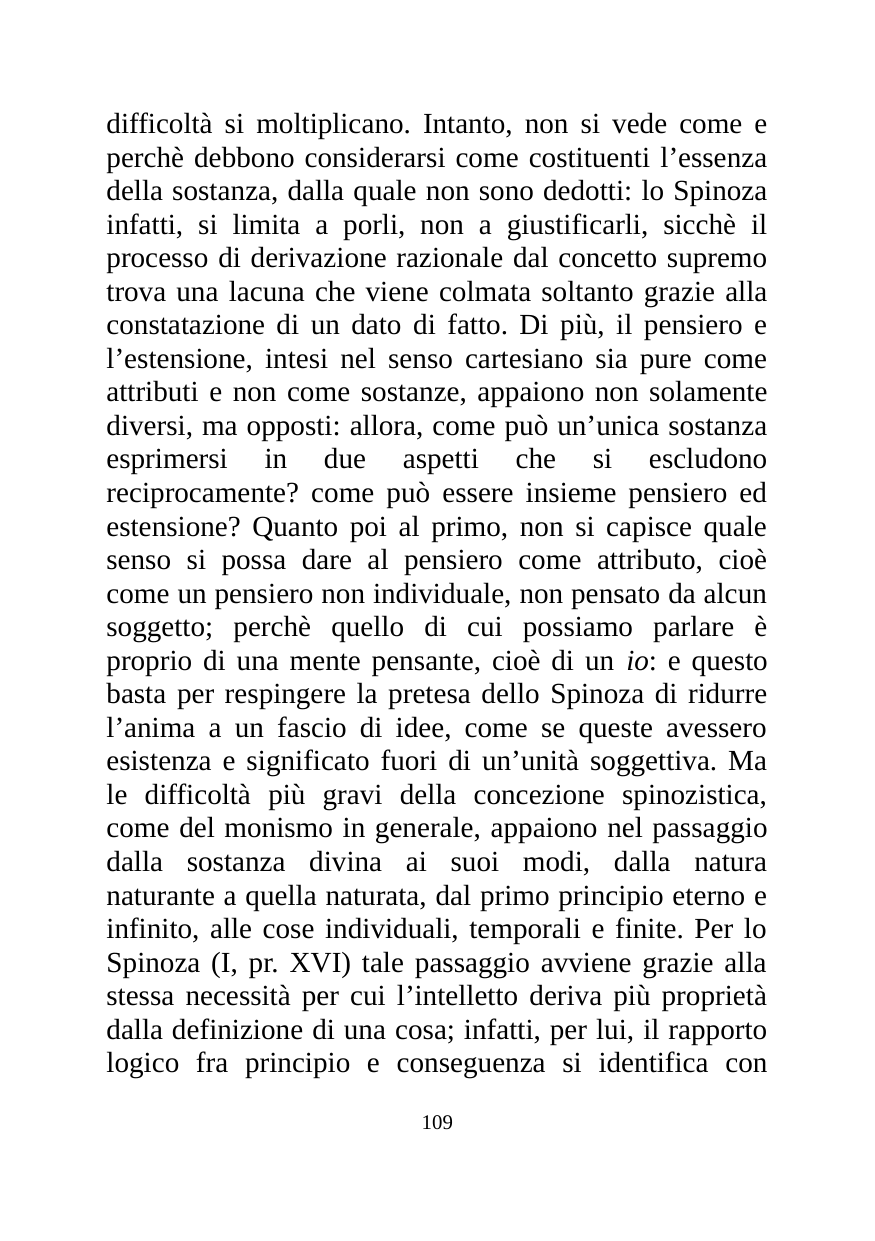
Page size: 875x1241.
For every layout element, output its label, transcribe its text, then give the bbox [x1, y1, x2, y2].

text difficoltà si moltiplicano. Intanto, non si vede come e perchè debbono considerarsi come costituenti l’essenza della sostanza, dalla quale non sono dedotti: lo Spinoza infatti, si limita a porli, non a giustificarli, sicchè il processo di derivazione razionale dal concetto supremo trova una lacuna che viene colmata soltanto grazie alla constatazione di un dato di fatto. Di più, il pensiero e l’estensione, intesi nel senso cartesiano sia pure come attributi e non come sostanze, appaiono non solamente diversi, ma opposti: allora, come può un’unica sostanza esprimersi in due aspetti che si escludono reciprocamente? come può essere insieme pensiero ed estensione? Quanto poi al primo, non si capisce quale senso si possa dare al pensiero come attributo, cioè come un pensiero non individuale, non pensato da alcun soggetto; perchè quello di cui possiamo parlare è proprio di una mente pensante, cioè di un io: e questo basta per respingere la pretesa dello Spinoza di ridurre l’anima a un fascio di idee, come se queste avessero esistenza e significato fuori di un’unità soggettiva. Ma le difficoltà più gravi della concezione spinozistica, come del monismo in generale, appaiono nel passaggio dalla sostanza divina ai suoi modi, dalla natura naturante a quella naturata, dal primo principio eterno e infinito, alle cose individuali, temporali e finite. Per lo Spinoza (I, pr. XVI) tale passaggio avviene grazie alla stessa necessità per cui l’intelletto deriva più proprietà dalla definizione di una cosa; infatti, per lui, il rapporto logico fra principio e conseguenza si identifica con [106, 106, 768, 1079]
